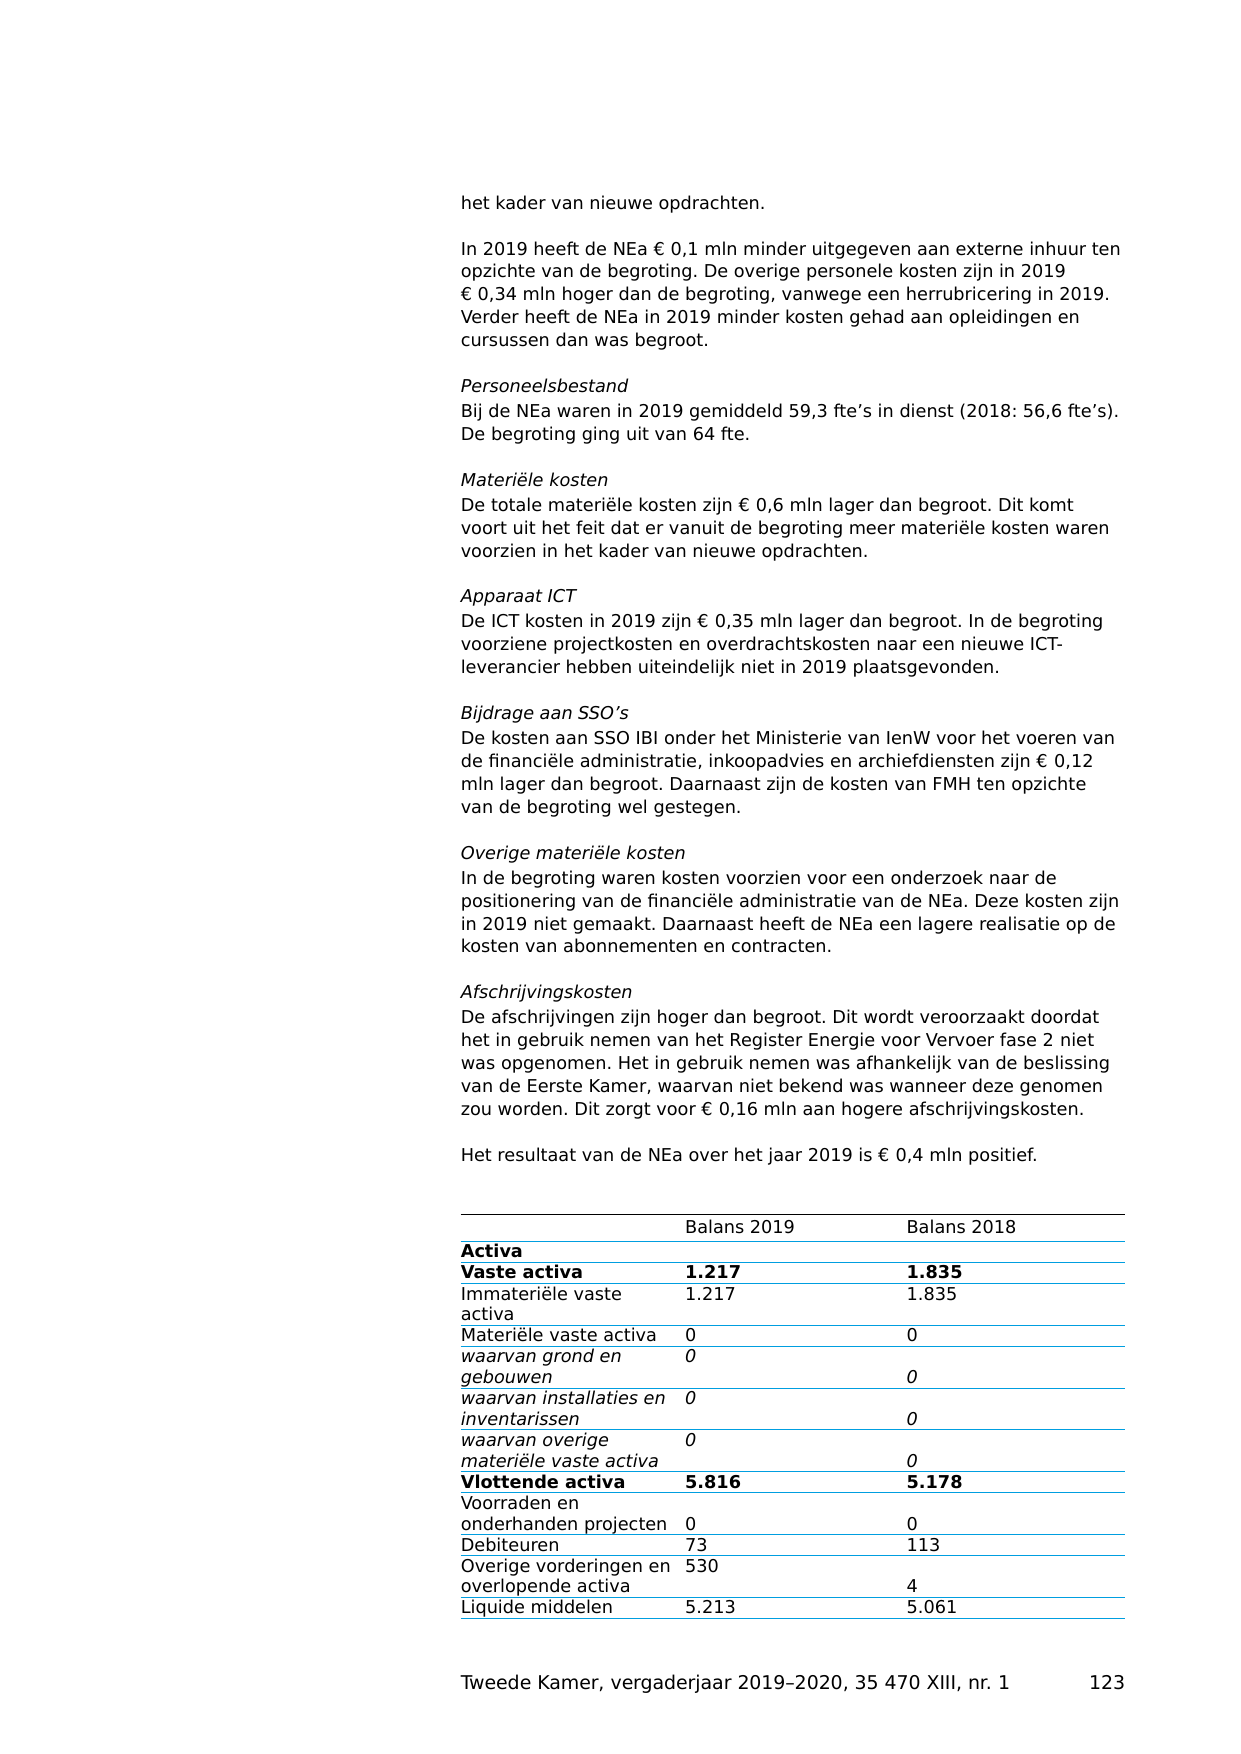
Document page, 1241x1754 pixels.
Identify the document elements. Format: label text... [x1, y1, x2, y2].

table_header Tabel 79 Balans per 31 december 2019 (bedragen x € 1.000) [461, 1189, 1125, 1214]
table_cell 0 [682, 1430, 903, 1471]
table_cell Immateriële vaste activa [461, 1284, 682, 1325]
text Bij de NEa waren in 2019 gemiddeld 59,3 fte’s in dienst (2018: 56,6 fte’s). De begroting ging uit van 64 fte. [461, 399, 1125, 445]
text De afschrijvingen zijn hoger dan begroot. Dit wordt veroorzaakt doordat het in gebruik nemen van het Register Energie voor Vervoer fase 2 niet was opgenomen. Het in gebruik nemen was afhankelijk van de beslissing van de Eerste Kamer, waarvan niet bekend was wanneer deze genomen zou worden. Dit zorgt voor € 0,16 mln aan hogere afschrijvingskosten. [461, 1005, 1125, 1120]
table_cell Overige vorderingen en overlopende activa [461, 1556, 682, 1597]
table_cell 73 [682, 1535, 903, 1555]
table_cell 0 [904, 1493, 1125, 1534]
table_cell [904, 1242, 1125, 1262]
table_cell Balans 2018 [904, 1215, 1125, 1241]
table_cell 5.816 [682, 1472, 903, 1492]
table_cell 4 [904, 1556, 1125, 1597]
table_cell waarvan grond en gebouwen [461, 1347, 682, 1388]
table_cell 0 [904, 1430, 1125, 1471]
table_cell Vaste activa [461, 1263, 682, 1283]
text In de begroting waren kosten voorzien voor een onderzoek naar de positionering van de financiële administratie van de NEa. Deze kosten zijn in 2019 niet gemaakt. Daarnaast heeft de NEa een lagere realisatie op de kosten van abonnementen en contracten. [461, 866, 1125, 957]
table_cell 0 [682, 1493, 903, 1534]
table_cell 0 [904, 1347, 1125, 1388]
table_cell Vlottende activa [461, 1472, 682, 1492]
table_cell Activa [461, 1242, 682, 1262]
table_cell 0 [904, 1326, 1125, 1346]
table_cell 0 [682, 1326, 903, 1346]
table_cell waarvan overige materiële vaste activa [461, 1430, 682, 1471]
text De totale materiële kosten zijn € 0,6 mln lager dan begroot. Dit komt voort uit het feit dat er vanuit de begroting meer materiële kosten waren voorzien in het kader van nieuwe opdrachten. [461, 493, 1125, 562]
table_cell 0 [682, 1389, 903, 1429]
table_cell Materiële vaste activa [461, 1326, 682, 1346]
table_cell 5.178 [904, 1472, 1125, 1492]
text Overige materiële kosten [461, 841, 1125, 864]
text In 2019 heeft de NEa € 0,1 mln minder uitgegeven aan externe inhuur ten opzichte van de begroting. De overige personele kosten zijn in 2019 € 0,34 mln hoger dan de begroting, vanwege een herrubricering in 2019. Verder heeft de NEa in 2019 minder kosten gehad aan opleidingen en cursussen dan was begroot. [461, 237, 1125, 351]
table_cell 5.061 [904, 1598, 1125, 1618]
table_cell [461, 1215, 682, 1241]
table_cell Debiteuren [461, 1535, 682, 1555]
text Apparaat ICT [461, 584, 1125, 607]
table_cell 1.217 [682, 1284, 903, 1325]
table_cell Voorraden en onderhanden projecten [461, 1493, 682, 1534]
text Materiële kosten [461, 468, 1125, 491]
table_cell [682, 1242, 903, 1262]
text Het resultaat van de NEa over het jaar 2019 is € 0,4 mln positief. [461, 1143, 1125, 1166]
text Personeelsbestand [461, 374, 1125, 397]
table_cell Balans 2019 [682, 1215, 903, 1241]
table_cell 1.835 [904, 1263, 1125, 1283]
text De kosten aan SSO IBI onder het Ministerie van IenW voor het voeren van de financiële administratie, inkoopadvies en archiefdiensten zijn € 0,12 mln lager dan begroot. Daarnaast zijn de kosten van FMH ten opzichte van de begroting wel gestegen. [461, 726, 1125, 818]
text De ICT kosten in 2019 zijn € 0,35 mln lager dan begroot. In de begroting voorziene projectkosten en overdrachtskosten naar een nieuwe ICT-leverancier hebben uiteindelijk niet in 2019 plaatsgevonden. [461, 609, 1125, 678]
table_cell 1.835 [904, 1284, 1125, 1325]
table_cell 0 [904, 1389, 1125, 1429]
table_cell 5.213 [682, 1598, 903, 1618]
table_cell 1.217 [682, 1263, 903, 1283]
text het kader van nieuwe opdrachten. [461, 191, 1125, 214]
table_cell Liquide middelen [461, 1598, 682, 1618]
table_cell 530 [682, 1556, 903, 1597]
table_cell 0 [682, 1347, 903, 1388]
text Bijdrage aan SSO’s [461, 701, 1125, 724]
text Afschrijvingskosten [461, 980, 1125, 1003]
table_cell waarvan installaties en inventarissen [461, 1389, 682, 1429]
table_cell 113 [904, 1535, 1125, 1555]
